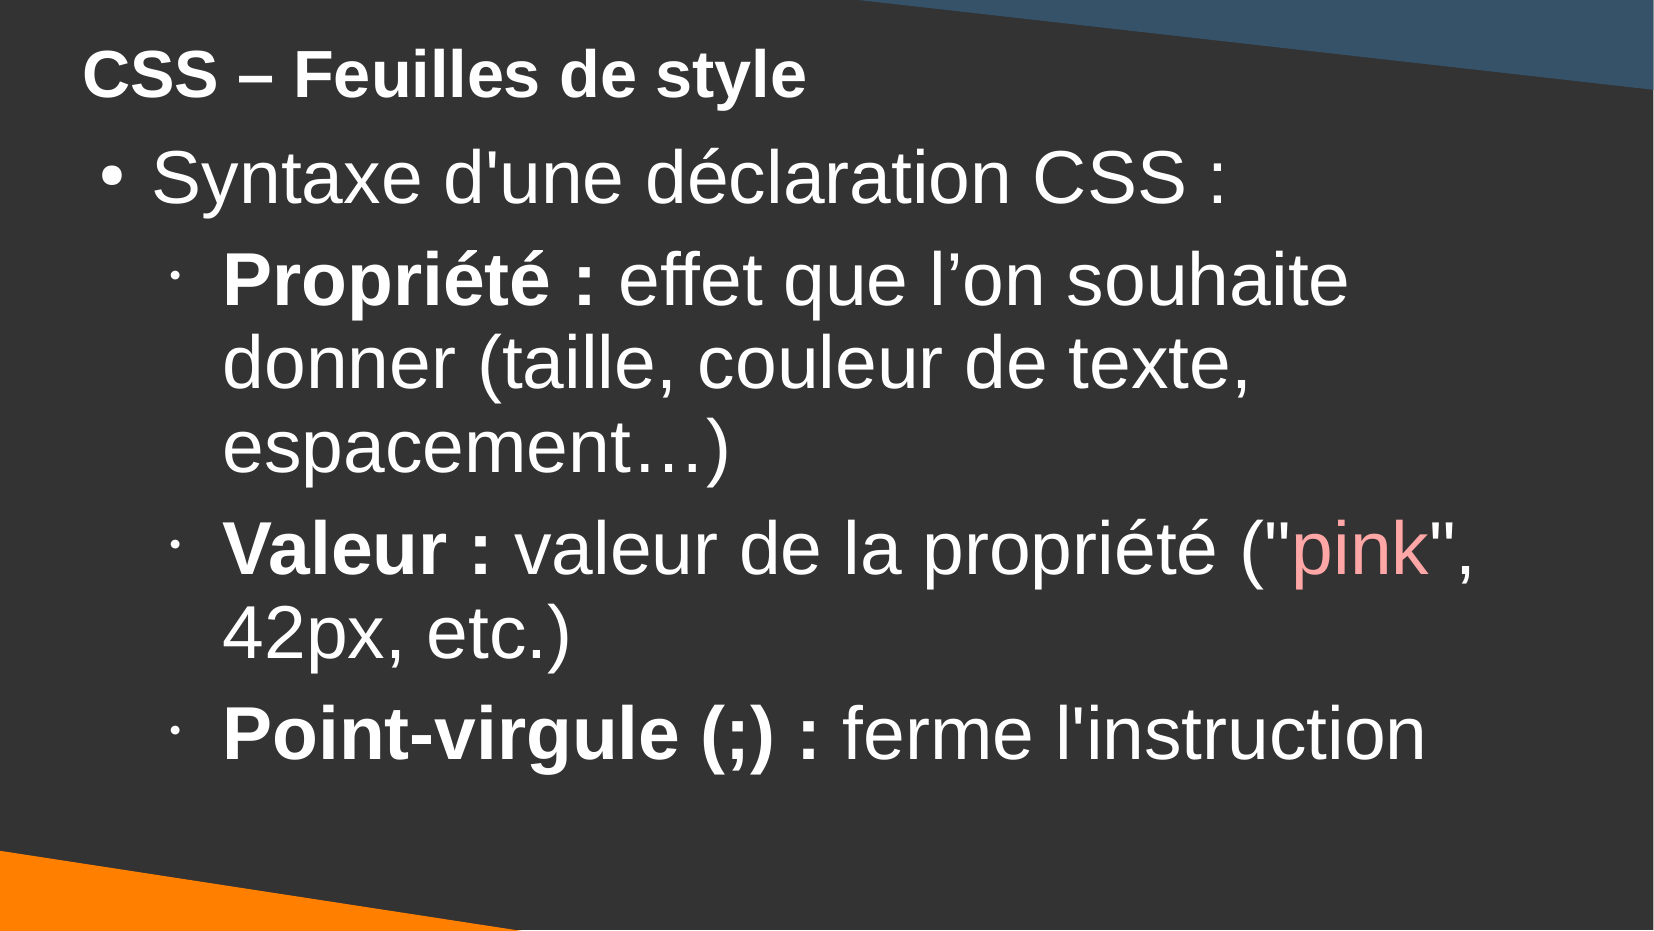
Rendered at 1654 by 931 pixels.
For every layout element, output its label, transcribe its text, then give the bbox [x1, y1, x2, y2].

text_box [858, 0, 1654, 90]
title CSS – Feuilles de style [82, 37, 1571, 114]
list Syntaxe d'une déclaration CSS : Propriété : effet que l’on souhaite donner (taille, couleur de texte, espacement…) Valeur : valeur de la propriété ("pink", 42px, etc.) Point-virgule (;) : ferme l'instruction [80, 135, 1605, 788]
text_box [0, 850, 522, 931]
